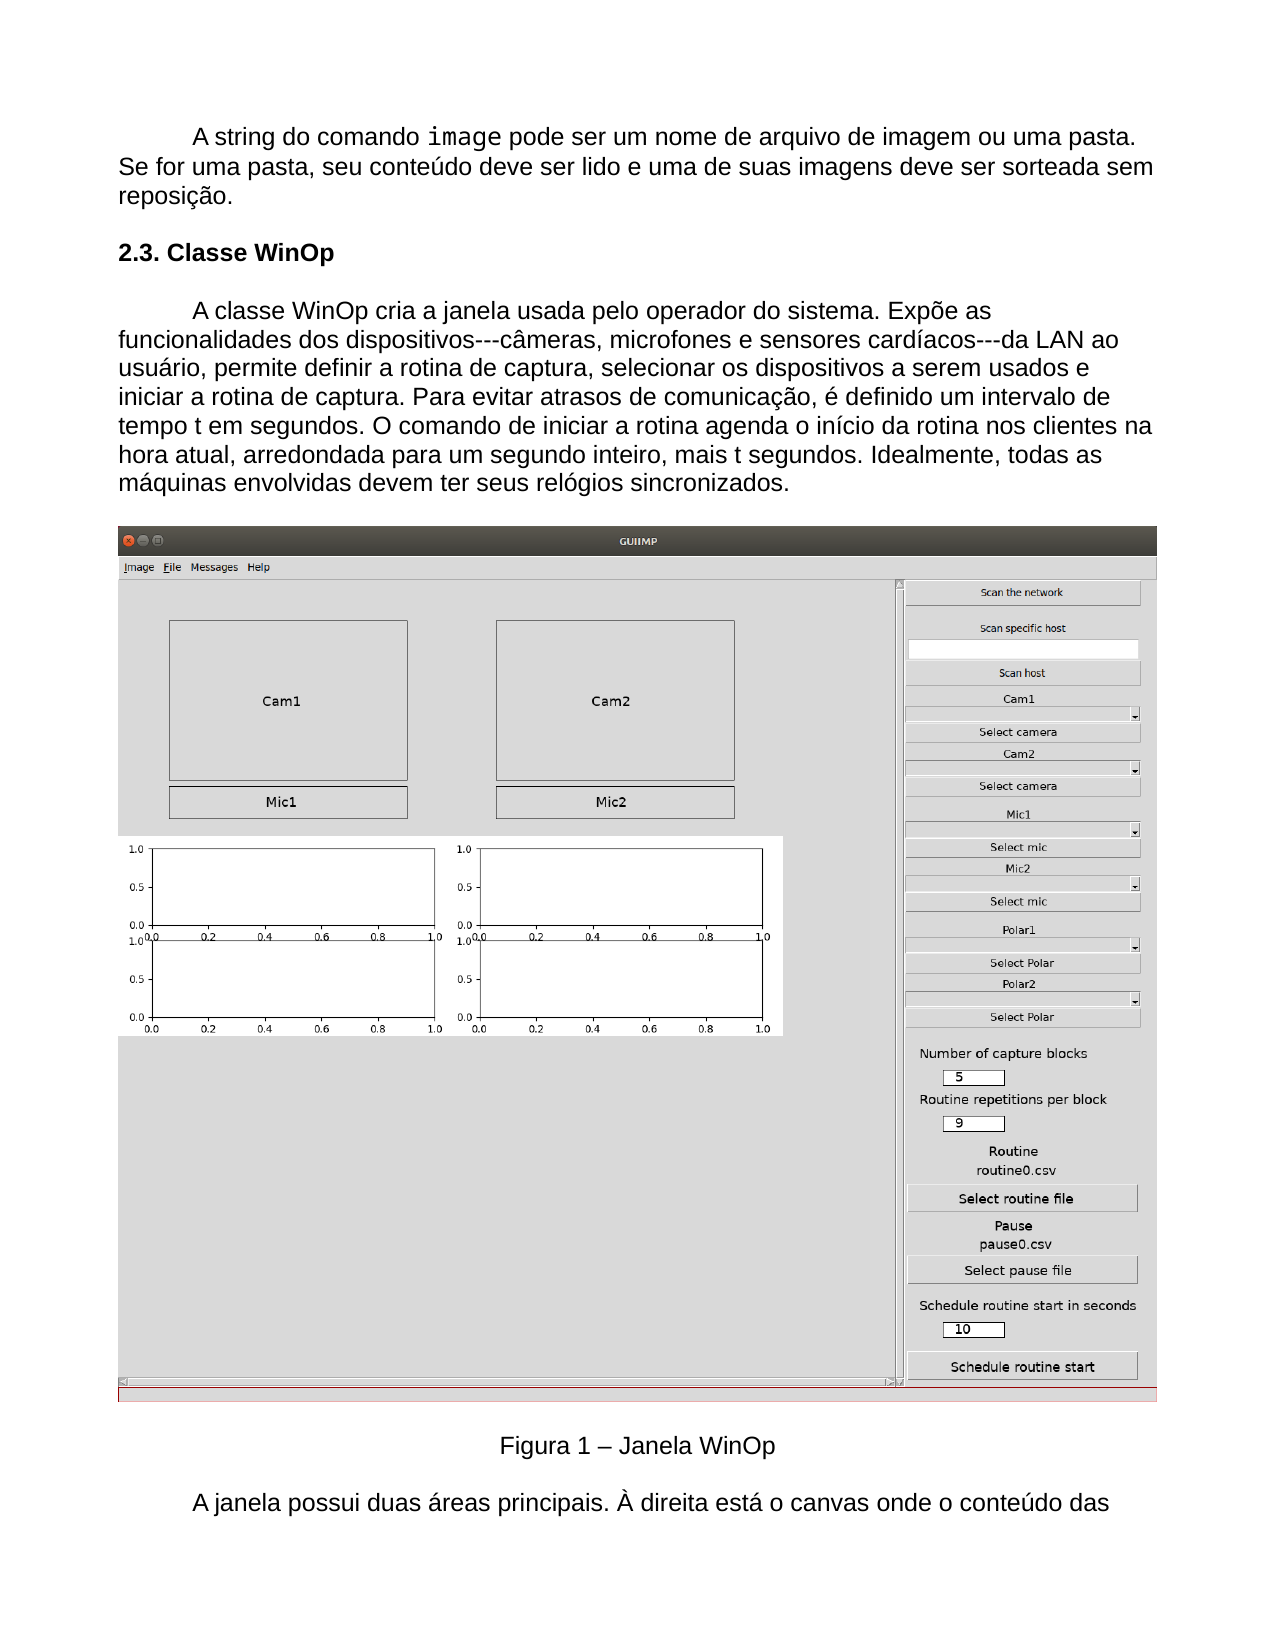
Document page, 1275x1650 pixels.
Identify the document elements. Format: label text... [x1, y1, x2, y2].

text A classe WinOp cria a janela usada pelo operador do sistema. Expõe as funcionalidades dos dispositivos---câmeras, microfones e sensores cardíacos---da LAN ao usuário, permite definir a rotina de captura, selecionar os dispositivos a serem usados e iniciar a rotina de captura. Para evitar atrasos de comunicação, é definido um intervalo de tempo t em segundos. O comando de iniciar a rotina agenda o início da rotina nos clientes na hora atual, arredondada para um segundo inteiro, mais t segundos. Idealmente, todas as máquinas envolvidas devem ter seus relógios sincronizados. [118, 296, 1157, 497]
text 2.3. Classe WinOp [118, 238, 1157, 267]
text Figura 1 – Janela WinOp [118, 1431, 1157, 1459]
text A string do comando image pode ser um nome de arquivo de imagem ou uma pasta. Se for uma pasta, seu conteúdo deve ser lido e uma de suas imagens deve ser sorteada sem reposição. [118, 118, 1157, 210]
picture [118, 526, 1157, 1402]
text A janela possui duas áreas principais. À direita está o canvas onde o conteúdo das [118, 1488, 1157, 1517]
